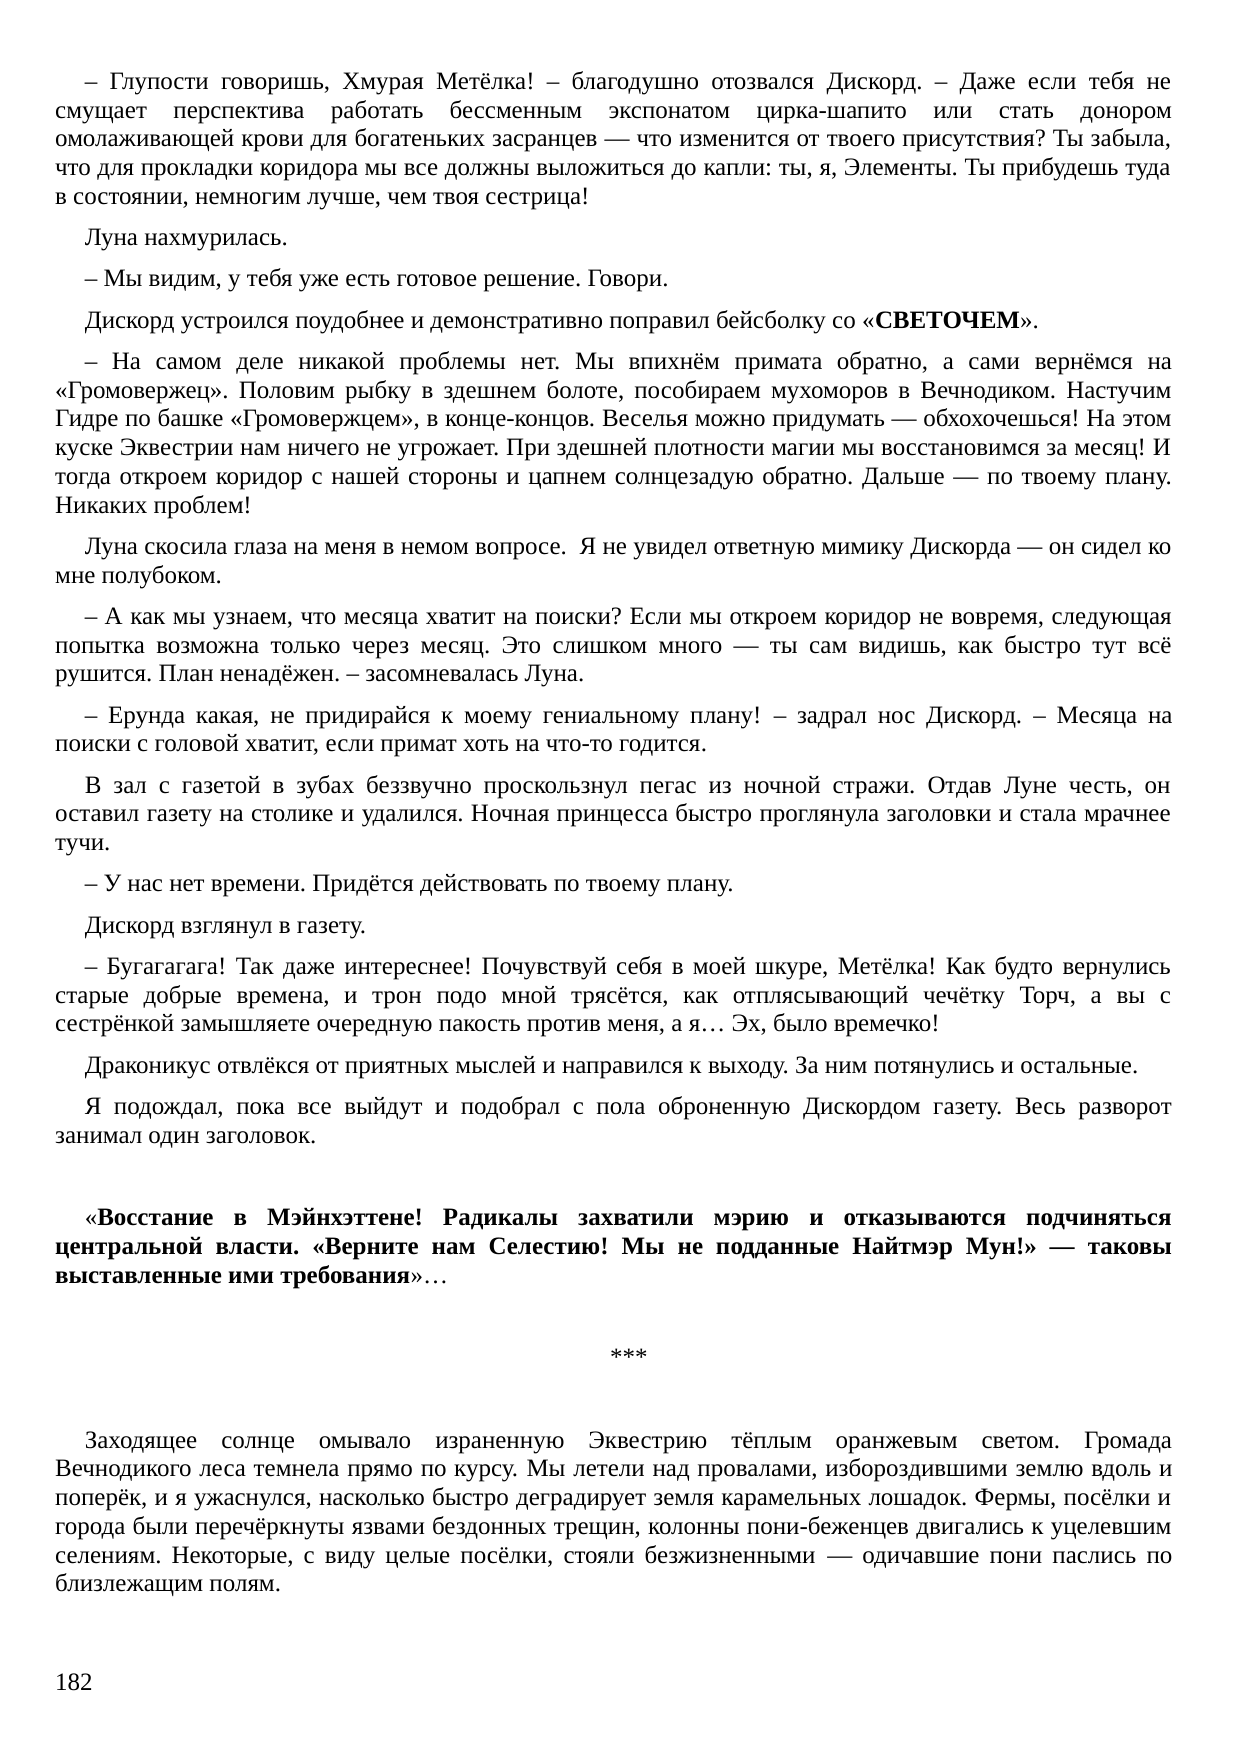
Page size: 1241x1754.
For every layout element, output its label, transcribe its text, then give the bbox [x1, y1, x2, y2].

text В зал с газетой в зубах беззвучно проскользнул пегас из ночной стражи. Отдав Луне честь, он оставил газету на столике и удалился. Ночная принцесса быстро проглянула заголовки и стала мрачнее тучи. [55, 770, 1173, 856]
text Драконикус отвлёкся от приятных мыслей и направился к выходу. За ним потянулись и остальные. [55, 1050, 1173, 1078]
text «Восстание в Мэйнхэттене! Радикалы захватили мэрию и отказываются подчиняться центральной власти. «Верните нам Селестию! Мы не подданные Найтмэр Мун!» — таковы выставленные ими требования»… [55, 1202, 1173, 1288]
text Дискорд устроился поудобнее и демонстративно поправил бейсболку со «СВЕТОЧЕМ». [55, 305, 1173, 333]
text – Глупости говоришь, Хмурая Метёлка! – благодушно отозвался Дискорд. – Даже если тебя не смущает перспектива работать бессменным экспонатом цирка-шапито или стать донором омолаживающей крови для богатеньких засранцев — что изменится от твоего присутствия? Ты забыла, что для прокладки коридора мы все должны выложиться до капли: ты, я, Элементы. Ты прибудешь туда в состоянии, немногим лучше, чем твоя сестрица! [55, 66, 1173, 210]
text Заходящее солнце омывало израненную Эквестрию тёплым оранжевым светом. Громада Вечнодикого леса темнела прямо по курсу. Мы летели над провалами, избороздившими землю вдоль и поперёк, и я ужаснулся, насколько быстро деградирует земля карамельных лошадок. Фермы, посёлки и города были перечёркнуты язвами бездонных трещин, колонны пони-беженцев двигались к уцелевшим селениям. Некоторые, с виду целые посёлки, стояли безжизненными — одичавшие пони паслись по близлежащим полям. [55, 1425, 1173, 1597]
text – Бугагагага! Так даже интереснее! Почувствуй себя в моей шкуре, Метёлка! Как будто вернулись старые добрые времена, и трон подо мной трясётся, как отплясывающий чечётку Торч, а вы с сестрёнкой замышляете очередную пакость против меня, а я… Эх, было времечко! [55, 951, 1173, 1037]
text – На самом деле никакой проблемы нет. Мы впихнём примата обратно, а сами вернёмся на «Громовержец». Половим рыбку в здешнем болоте, пособираем мухоморов в Вечнодиком. Настучим Гидре по башке «Громовержцем», в конце-концов. Веселья можно придумать — обхохочешься! На этом куске Эквестрии нам ничего не угрожает. При здешней плотности магии мы восстановимся за месяц! И тогда откроем коридор с нашей стороны и цапнем солнцезадую обратно. Дальше — по твоему плану. Никаких проблем! [55, 346, 1173, 518]
text – Ерунда какая, не придирайся к моему гениальному плану! – задрал нос Дискорд. – Месяца на поиски с головой хватит, если примат хоть на что-то годится. [55, 700, 1173, 757]
text Луна нахмурилась. [55, 222, 1173, 251]
text – А как мы узнаем, что месяца хватит на поиски? Если мы откроем коридор не вовремя, следующая попытка возможна только через месяц. Это слишком много — ты сам видишь, как быстро тут всё рушится. План ненадёжен. – засомневалась Луна. [55, 601, 1173, 687]
text – У нас нет времени. Придётся действовать по твоему плану. [55, 868, 1173, 897]
text Луна скосила глаза на меня в немом вопросе. Я не увидел ответную мимику Дискорда — он сидел ко мне полубоком. [55, 531, 1173, 588]
text Я подождал, пока все выйдут и подобрал с пола оброненную Дискордом газету. Весь разворот занимал один заголовок. [55, 1091, 1173, 1148]
text Дискорд взглянул в газету. [55, 910, 1173, 938]
text – Мы видим, у тебя уже есть готовое решение. Говори. [55, 263, 1173, 292]
text *** [55, 1342, 1173, 1371]
